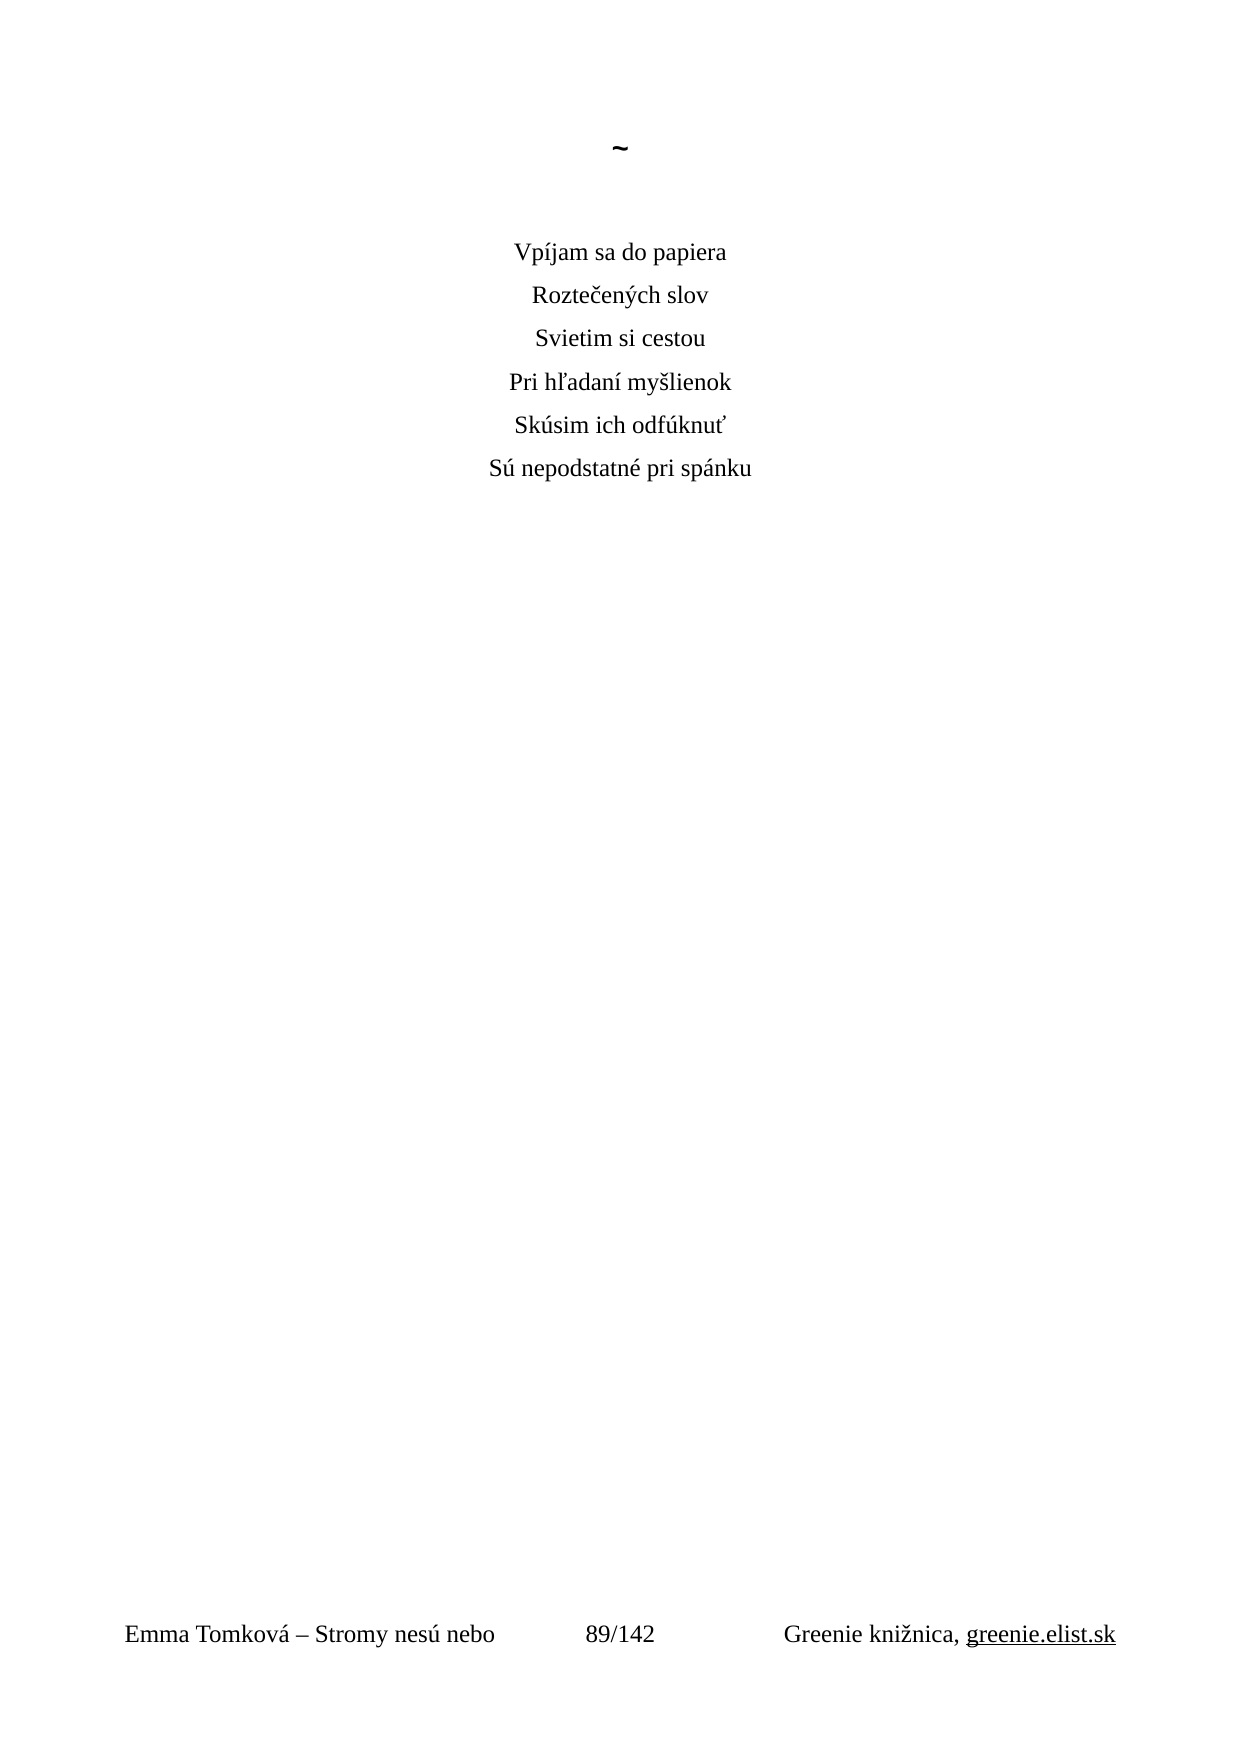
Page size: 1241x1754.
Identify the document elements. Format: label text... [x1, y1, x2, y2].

text Skúsim ich odfúknuť [106, 410, 1134, 438]
text Vpíjam sa do papiera [106, 194, 1134, 266]
subtitle ~ [106, 131, 1134, 165]
text Svietim si cestou [106, 323, 1134, 352]
text Roztečených slov [106, 280, 1134, 309]
text Sú nepodstatné pri spánku [106, 453, 1134, 482]
text Pri hľadaní myšlienok [106, 367, 1134, 395]
